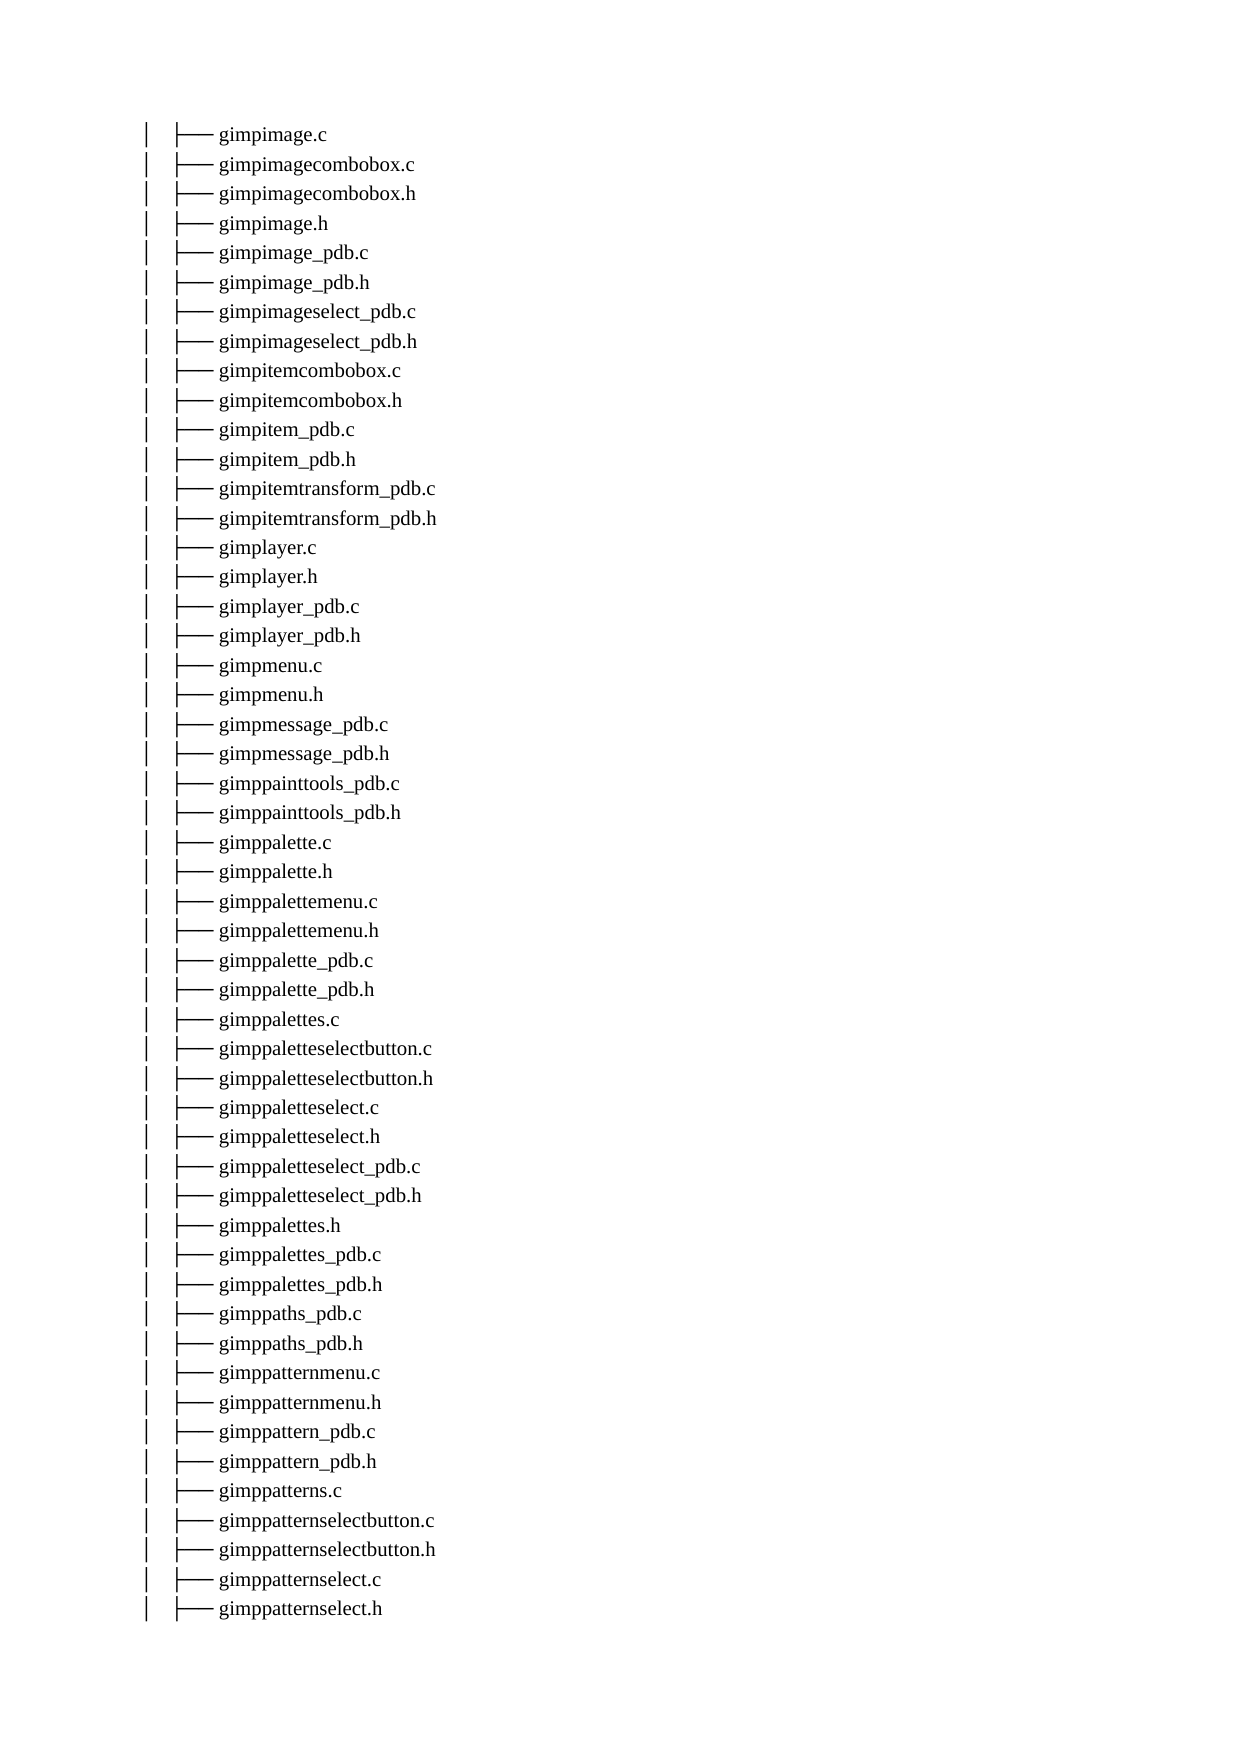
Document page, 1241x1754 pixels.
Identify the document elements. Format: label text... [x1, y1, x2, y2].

text │ ├── gimppalettes_pdb.c [118, 1238, 1122, 1268]
text │ ├── gimppatterns.c [118, 1474, 1122, 1504]
text │ ├── gimppaletteselectbutton.h [118, 1061, 1122, 1091]
text │ ├── gimpimage_pdb.c [118, 236, 1122, 266]
text │ ├── gimpmenu.c [118, 649, 1122, 678]
text │ ├── gimpitemcombobox.h [118, 383, 1122, 413]
text │ ├── gimpmenu.h [118, 678, 1122, 708]
text │ ├── gimplayer_pdb.h [118, 619, 1122, 649]
text │ ├── gimplayer.h [118, 560, 1122, 590]
text │ ├── gimppattern_pdb.h [118, 1445, 1122, 1474]
text │ ├── gimppatternselectbutton.h [118, 1533, 1122, 1563]
text │ ├── gimpitem_pdb.h [118, 442, 1122, 472]
text │ ├── gimppainttools_pdb.h [118, 796, 1122, 826]
text │ ├── gimppaths_pdb.c [118, 1297, 1122, 1327]
text │ ├── gimpimageselect_pdb.h [118, 324, 1122, 354]
text │ ├── gimppatternselectbutton.c [118, 1504, 1122, 1533]
text │ ├── gimppattern_pdb.c [118, 1415, 1122, 1445]
text │ ├── gimpitem_pdb.c [118, 413, 1122, 442]
text │ ├── gimplayer_pdb.c [118, 590, 1122, 619]
text │ ├── gimppalettes_pdb.h [118, 1268, 1122, 1297]
text │ ├── gimppatternmenu.h [118, 1386, 1122, 1415]
text │ ├── gimppaletteselect_pdb.c [118, 1150, 1122, 1179]
text │ ├── gimplayer.c [118, 531, 1122, 560]
text │ ├── gimppatternmenu.c [118, 1356, 1122, 1386]
text │ ├── gimppalette_pdb.h [118, 973, 1122, 1002]
text │ ├── gimpitemtransform_pdb.h [118, 501, 1122, 531]
text │ ├── gimppalettemenu.c [118, 884, 1122, 914]
text │ ├── gimpmessage_pdb.c [118, 708, 1122, 737]
text │ ├── gimpitemcombobox.c [118, 354, 1122, 383]
text │ ├── gimppaletteselect.h [118, 1120, 1122, 1150]
text │ ├── gimppaletteselect.c [118, 1091, 1122, 1120]
text │ ├── gimppalette.h [118, 855, 1122, 884]
text │ ├── gimpimagecombobox.h [118, 177, 1122, 207]
text │ ├── gimppatternselect.c [118, 1563, 1122, 1592]
text │ ├── gimppatternselect.h [118, 1592, 1122, 1622]
text │ ├── gimppalette.c [118, 826, 1122, 855]
text │ ├── gimppainttools_pdb.c [118, 767, 1122, 796]
text │ ├── gimpimage_pdb.h [118, 266, 1122, 295]
text │ ├── gimpimageselect_pdb.c [118, 295, 1122, 324]
text │ ├── gimpimage.c [118, 118, 1122, 148]
text │ ├── gimppaletteselectbutton.c [118, 1032, 1122, 1061]
text │ ├── gimppaletteselect_pdb.h [118, 1179, 1122, 1209]
text │ ├── gimpimage.h [118, 207, 1122, 236]
text │ ├── gimppalettes.c [118, 1002, 1122, 1032]
text │ ├── gimpmessage_pdb.h [118, 737, 1122, 767]
text │ ├── gimppalette_pdb.c [118, 943, 1122, 973]
text │ ├── gimppalettemenu.h [118, 914, 1122, 943]
text │ ├── gimpimagecombobox.c [118, 148, 1122, 177]
text │ ├── gimppalettes.h [118, 1209, 1122, 1238]
text │ ├── gimpitemtransform_pdb.c [118, 472, 1122, 501]
text │ ├── gimppaths_pdb.h [118, 1327, 1122, 1356]
